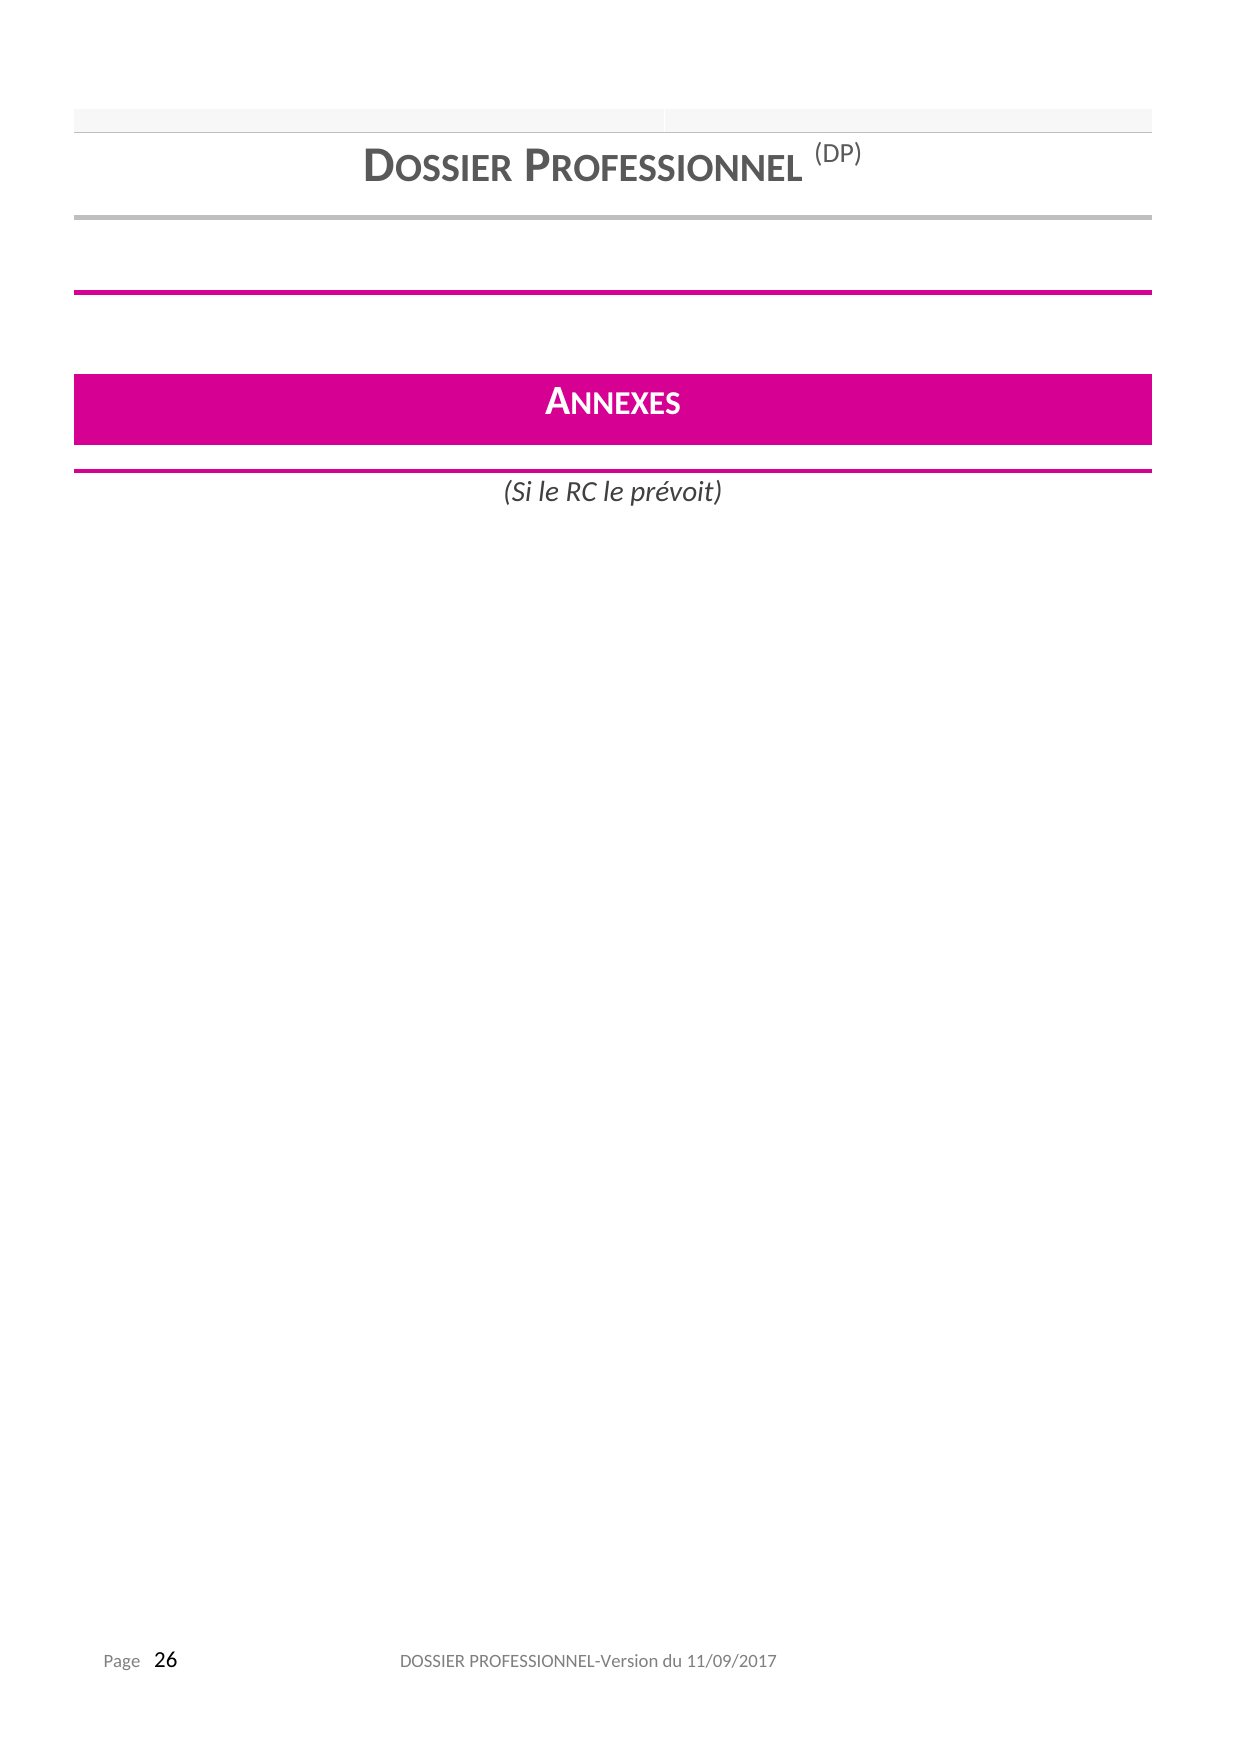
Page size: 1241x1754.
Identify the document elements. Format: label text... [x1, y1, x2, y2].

table_header Annexes [74, 374, 1152, 445]
table_cell [74, 445, 1152, 469]
table_cell (Si le RC le prévoit) [74, 473, 1152, 551]
